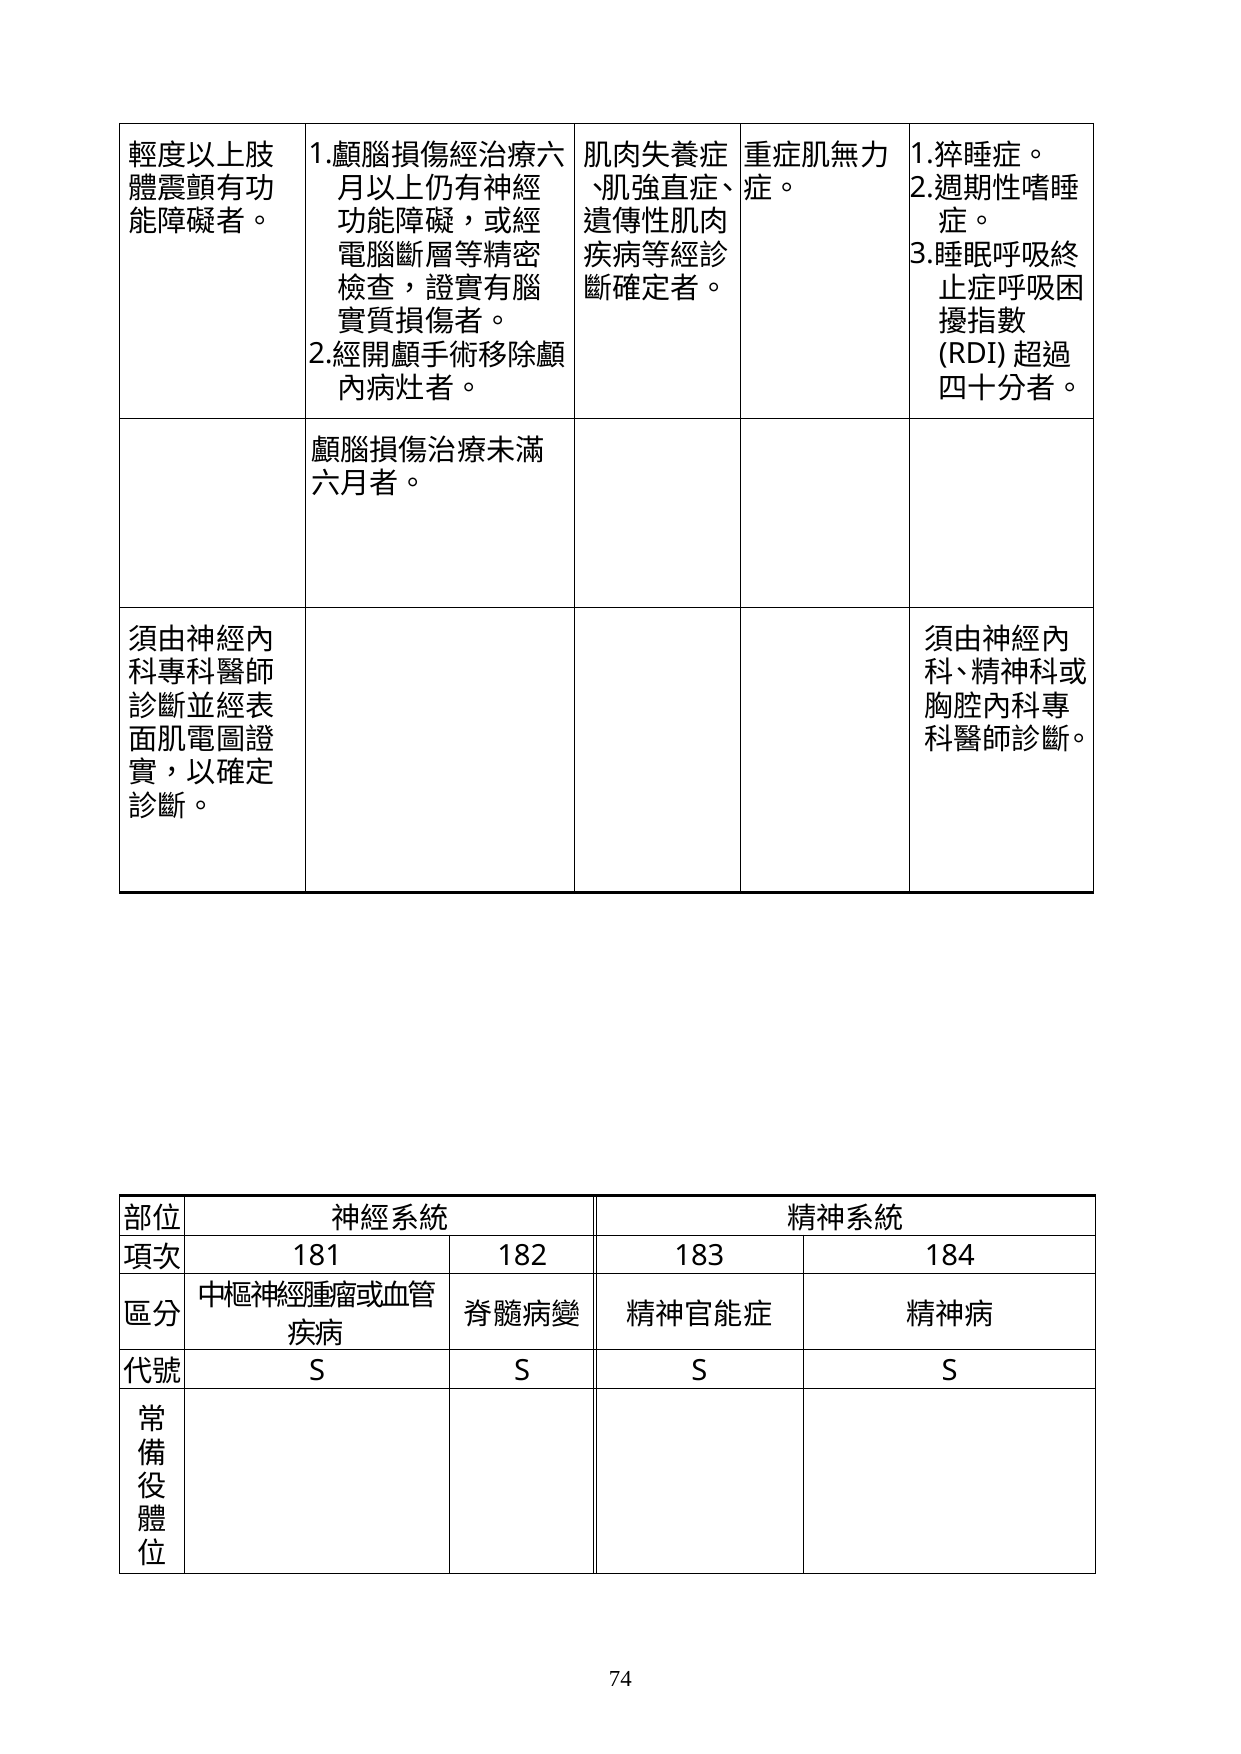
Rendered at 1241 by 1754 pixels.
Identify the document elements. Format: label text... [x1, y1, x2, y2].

table_cell 顱腦損傷治療未滿六月者。 [306, 419, 574, 607]
table_cell 182 [450, 1236, 593, 1273]
table_cell [120, 419, 305, 607]
table_cell 重症肌無力症。 [741, 124, 909, 418]
table_cell [575, 419, 740, 607]
table_cell S [597, 1350, 803, 1388]
table_cell 精神官能症 [597, 1274, 803, 1349]
table_cell 常 備 役 體 位 [120, 1389, 184, 1573]
table_cell 須由神經內科、精神科或胸腔內科專科醫師診斷。 [910, 608, 1093, 891]
table_cell 代號 [120, 1350, 184, 1388]
table_cell 184 [804, 1236, 1095, 1273]
table_cell 項次 [120, 1236, 184, 1273]
table_cell 183 [597, 1236, 803, 1273]
table_cell [804, 1389, 1095, 1573]
table_cell [575, 608, 740, 891]
table_cell 輕度以上肢體震顫有功能障礙者。 [120, 124, 305, 418]
table_cell 精神病 [804, 1274, 1095, 1349]
table_cell [910, 419, 1093, 607]
table_cell [741, 419, 909, 607]
table_cell [306, 608, 574, 891]
table_header 精神系統 [597, 1197, 1095, 1234]
table_cell 脊髓病變 [450, 1274, 593, 1349]
table_cell S [804, 1350, 1095, 1388]
table_cell S [450, 1350, 593, 1388]
table_cell [185, 1389, 449, 1573]
table_cell [450, 1389, 593, 1573]
table_cell 區分 [120, 1274, 184, 1349]
table_cell S [185, 1350, 449, 1388]
table_header 部位 [120, 1197, 184, 1234]
table_header 神經系統 [185, 1197, 593, 1234]
table_cell 中樞神經腫瘤或血管疾病 [185, 1274, 449, 1349]
table_cell [741, 608, 909, 891]
table_cell 1.顱腦損傷經治療六月以上仍有神經功能障礙，或經電腦斷層等精密檢查，證實有腦實質損傷者。 2.經開顱手術移除顱內病灶者。 [306, 124, 574, 418]
table_cell 181 [185, 1236, 449, 1273]
table_cell 肌肉失養症、肌強直症、遺傳性肌肉疾病等經診斷確定者。 [575, 124, 740, 418]
table_cell 須由神經內科專科醫師診斷並經表面肌電圖證實，以確定診斷。 [120, 608, 305, 891]
table_cell [597, 1389, 803, 1573]
table_cell 1.猝睡症。 2.週期性嗜睡症。 3.睡眠呼吸終止症呼吸困擾指數(RDI) 超過四十分者。 [910, 124, 1093, 418]
